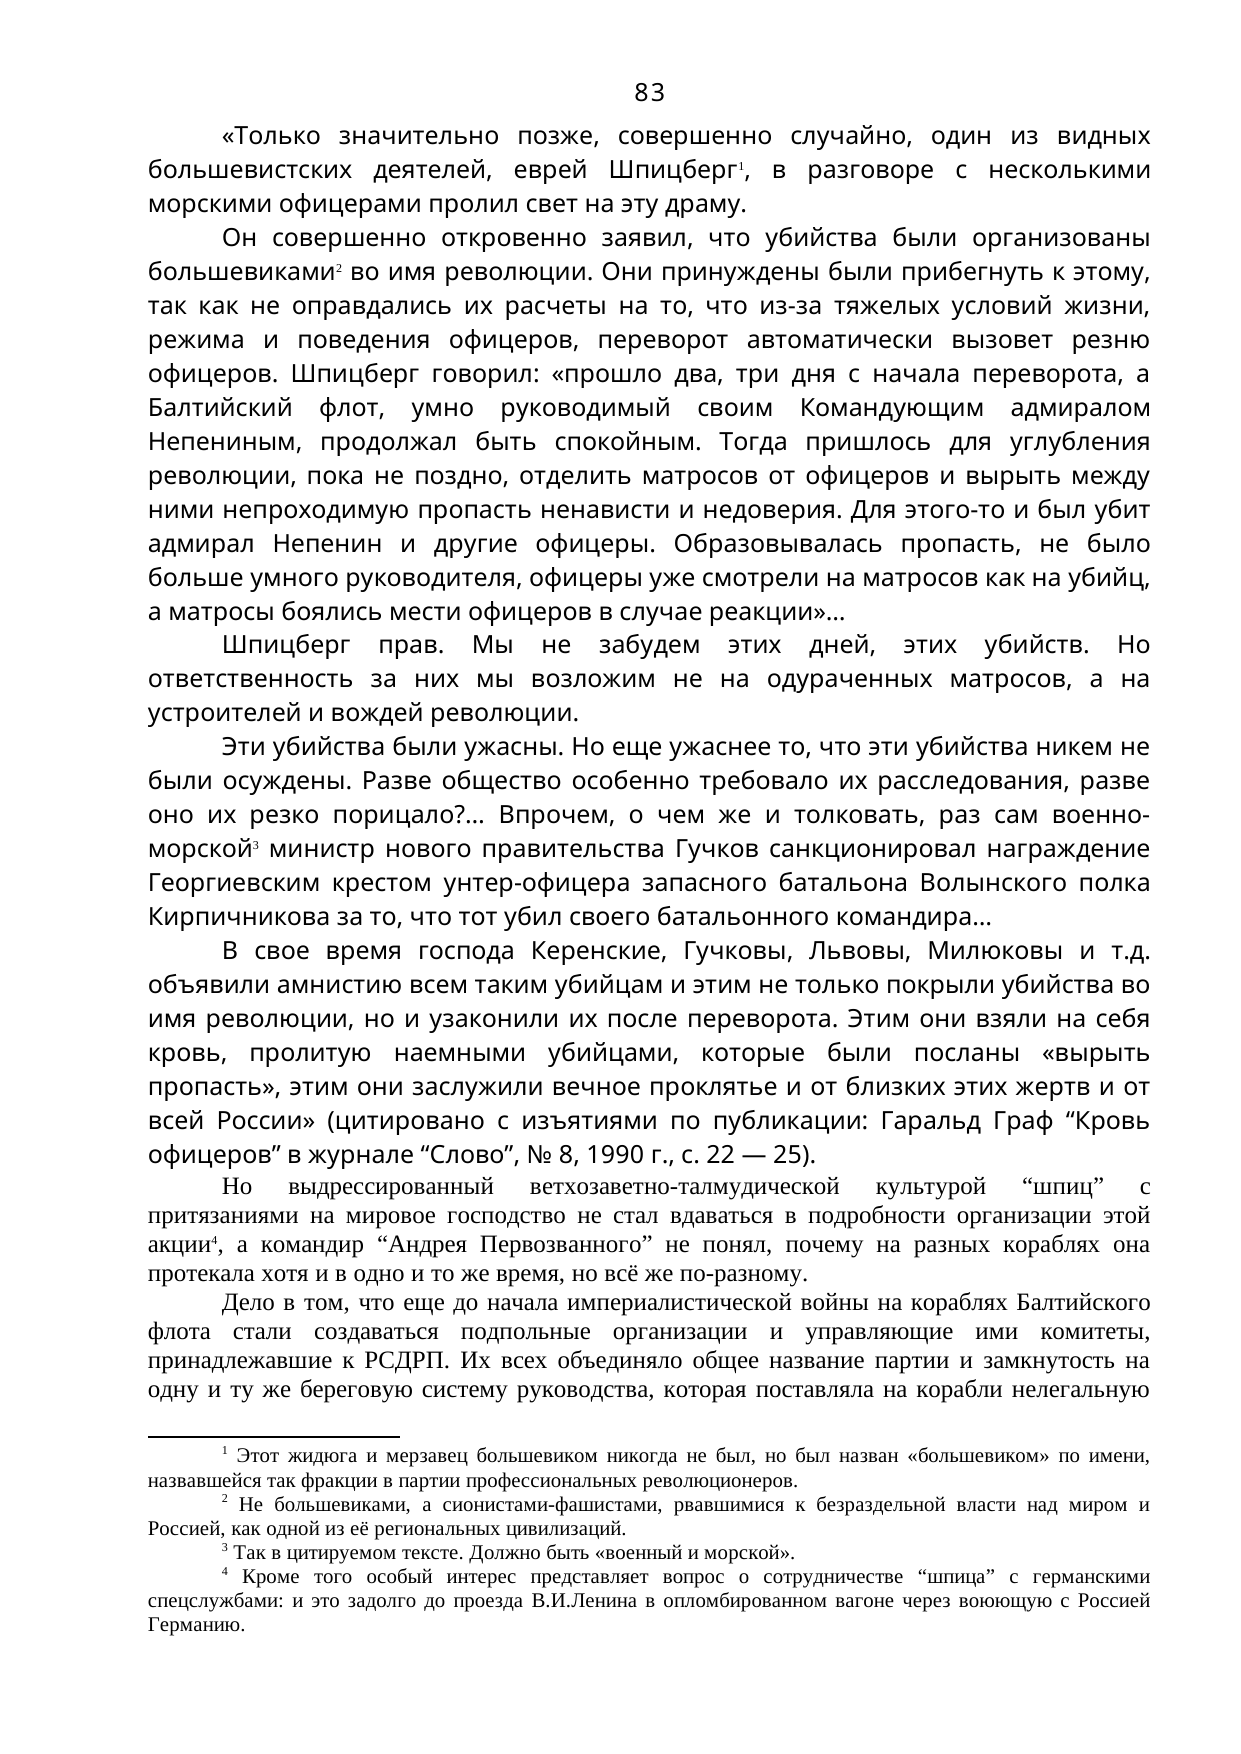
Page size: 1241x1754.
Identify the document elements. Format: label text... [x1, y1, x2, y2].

text Этот жидюга и мерзавец большевиком никогда не был, но был назван «большевиком» по имени, назвавшейся так фракции в партии профессиональных революционеров. [148, 1443, 1152, 1491]
text Но выдрессированный ветхозаветно-талмудической культурой “шпиц” с притязаниями на мировое господство не стал вдаваться в подробности организации этой акции, а командир “Андрея Первозванного” не понял, почему на разных кораблях она протекала хотя и в одно и то же время, но всё же по-разному. [148, 1171, 1152, 1287]
text Он совершенно откровенно заявил, что убийства были организованы большевиками во имя революции. Они принуждены были прибегнуть к этому, так как не оправдались их расчеты на то, что из-за тяжелых условий жизни, режима и поведения офицеров, переворот автоматически вызовет резню офицеров. Шпицберг говорил: «прошло два, три дня с начала переворота, а Балтийский флот, умно руководимый своим Командующим адмиралом Непениным, продолжал быть спокойным. Тогда пришлось для углубления революции, пока не поздно, отделить матросов от офицеров и вырыть между ними непроходимую пропасть ненависти и недоверия. Для этого-то и был убит адмирал Непенин и другие офицеры. Образовывалась пропасть, не было больше умного руководителя, офицеры уже смотрели на матросов как на убийц, а матросы боялись мести офицеров в случае реакции»… [148, 220, 1152, 627]
text Так в цитируемом тексте. Должно быть «военный и морской». [148, 1539, 1152, 1564]
text «Только значительно позже, совершенно случайно, один из видных большевистских деятелей, еврей Шпицберг, в разговоре с несколькими морскими офицерами пролил свет на эту драму. [148, 118, 1152, 220]
text Шпицберг прав. Мы не забудем этих дней, этих убийств. Но ответственность за них мы возложим не на одураченных матросов, а на устроителей и вождей революции. [148, 627, 1152, 729]
text Дело в том, что еще до начала империалистической войны на кораблях Балтийского флота стали создаваться подпольные организации и управляющие ими комитеты, принадлежавшие к РСДРП. Их всех объединяло общее название партии и замкнутость на одну и ту же береговую систему руководства, которая поставляла на корабли нелегальную [148, 1287, 1152, 1403]
text В свое время господа Керенские, Гучковы, Львовы, Милюковы и т.д. объявили амнистию всем таким убийцам и этим не только покрыли убийства во имя революции, но и узаконили их после переворота. Этим они взяли на себя кровь, пролитую наемными убийцами, которые были посланы «вырыть пропасть», этим они заслужили вечное проклятье и от близких этих жертв и от всей России» (цитировано с изъятиями по публикации: Гаральд Граф “Кровь офицеров” в журнале “Слово”, № 8, 1990 г., с. 22 — 25). [148, 933, 1152, 1171]
text Кроме того особый интерес представляет вопрос о сотрудничестве “шпица” с германскими спецслужбами: и это задолго до проезда В.И.Ленина в опломбированном вагоне через воюющую с Россией Германию. [148, 1564, 1152, 1636]
text Эти убийства были ужасны. Но еще ужаснее то, что эти убийства никем не были осуждены. Разве общество особенно требовало их расследования, разве оно их резко порицало?… Впрочем, о чем же и толковать, раз сам военно-морской министр нового правительства Гучков санкционировал награждение Георгиевским крестом унтер-офицера запасного батальона Волынского полка Кирпичникова за то, что тот убил своего батальонного командира… [148, 729, 1152, 933]
text Не большевиками, а сионистами-фашистами, рвавшимися к безраздельной власти над миром и Россией, как одной из её региональных цивилизаций. [148, 1491, 1152, 1539]
